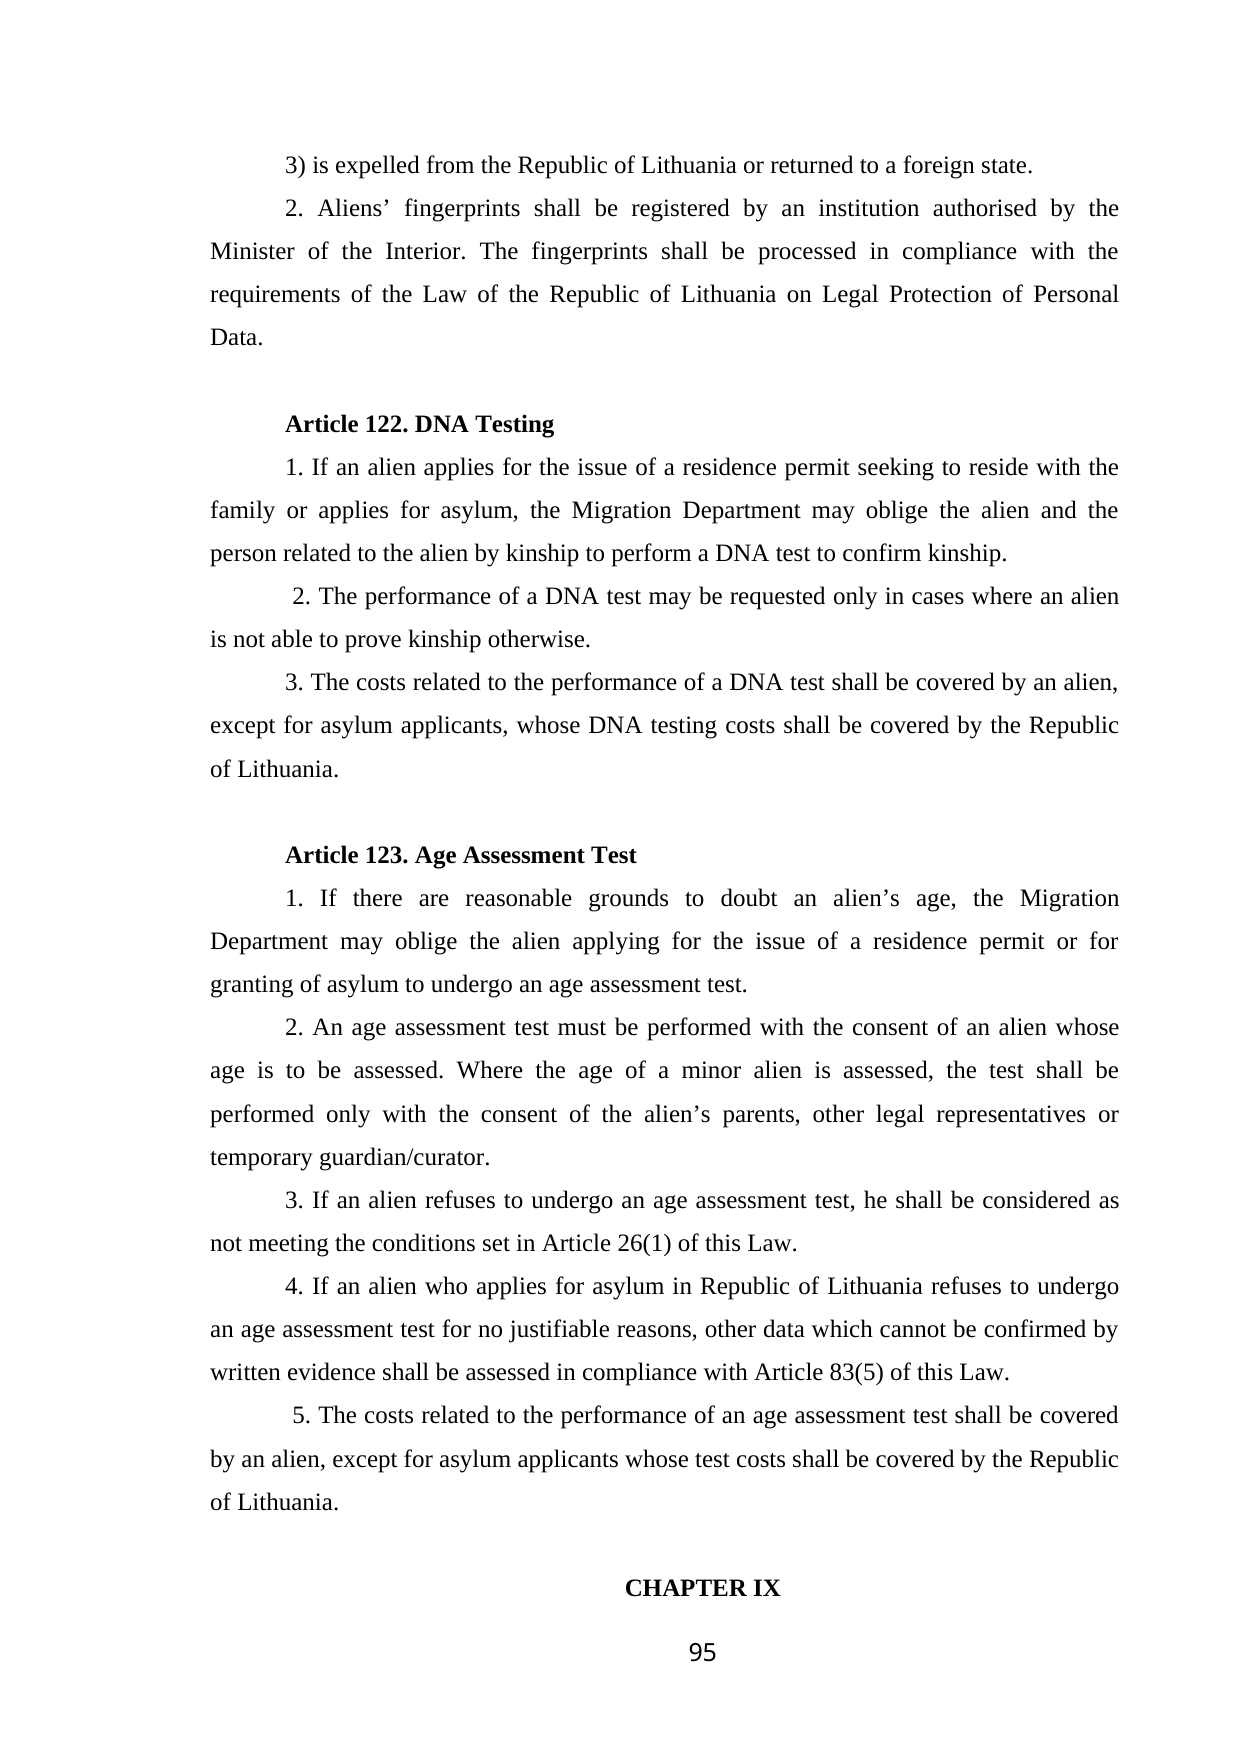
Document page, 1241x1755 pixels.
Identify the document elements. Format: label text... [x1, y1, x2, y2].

text 2. An age assessment test must be performed with the consent of an alien whose age is to be assessed. Where the age of a minor alien is assessed, the test shall be performed only with the consent of the alien’s parents, other legal representatives or temporary guardian/curator. [210, 1012, 1120, 1171]
text Article 122. DNA Testing [210, 409, 1120, 437]
text 1. If there are reasonable grounds to doubt an alien’s age, the Migration Department may oblige the alien applying for the issue of a residence permit or for granting of asylum to undergo an age assessment test. [210, 883, 1120, 998]
text 4. If an alien who applies for asylum in Republic of Lithuania refuses to undergo an age assessment test for no justifiable reasons, other data which cannot be confirmed by written evidence shall be assessed in compliance with Article 83(5) of this Law. [210, 1271, 1120, 1386]
text 2. Aliens’ fingerprints shall be registered by an institution authorised by the Minister of the Interior. The fingerprints shall be processed in compliance with the requirements of the Law of the Republic of Lithuania on Legal Protection of Personal Data. [210, 193, 1120, 351]
text CHAPTER IX [210, 1573, 1120, 1602]
text 3. If an alien refuses to undergo an age assessment test, he shall be considered as not meeting the conditions set in Article 26(1) of this Law. [210, 1185, 1120, 1257]
text Article 123. Age Assessment Test [210, 840, 1120, 869]
text 5. The costs related to the performance of an age assessment test shall be covered by an alien, except for asylum applicants whose test costs shall be covered by the Republic of Lithuania. [210, 1401, 1120, 1516]
text 3. The costs related to the performance of a DNA test shall be covered by an alien, except for asylum applicants, whose DNA testing costs shall be covered by the Republic of Lithuania. [210, 667, 1120, 782]
text 1. If an alien applies for the issue of a residence permit seeking to reside with the family or applies for asylum, the Migration Department may oblige the alien and the person related to the alien by kinship to perform a DNA test to confirm kinship. [210, 452, 1120, 567]
text 3) is expelled from the Republic of Lithuania or returned to a foreign state. [210, 150, 1120, 179]
text 2. The performance of a DNA test may be requested only in cases where an alien is not able to prove kinship otherwise. [210, 581, 1120, 653]
